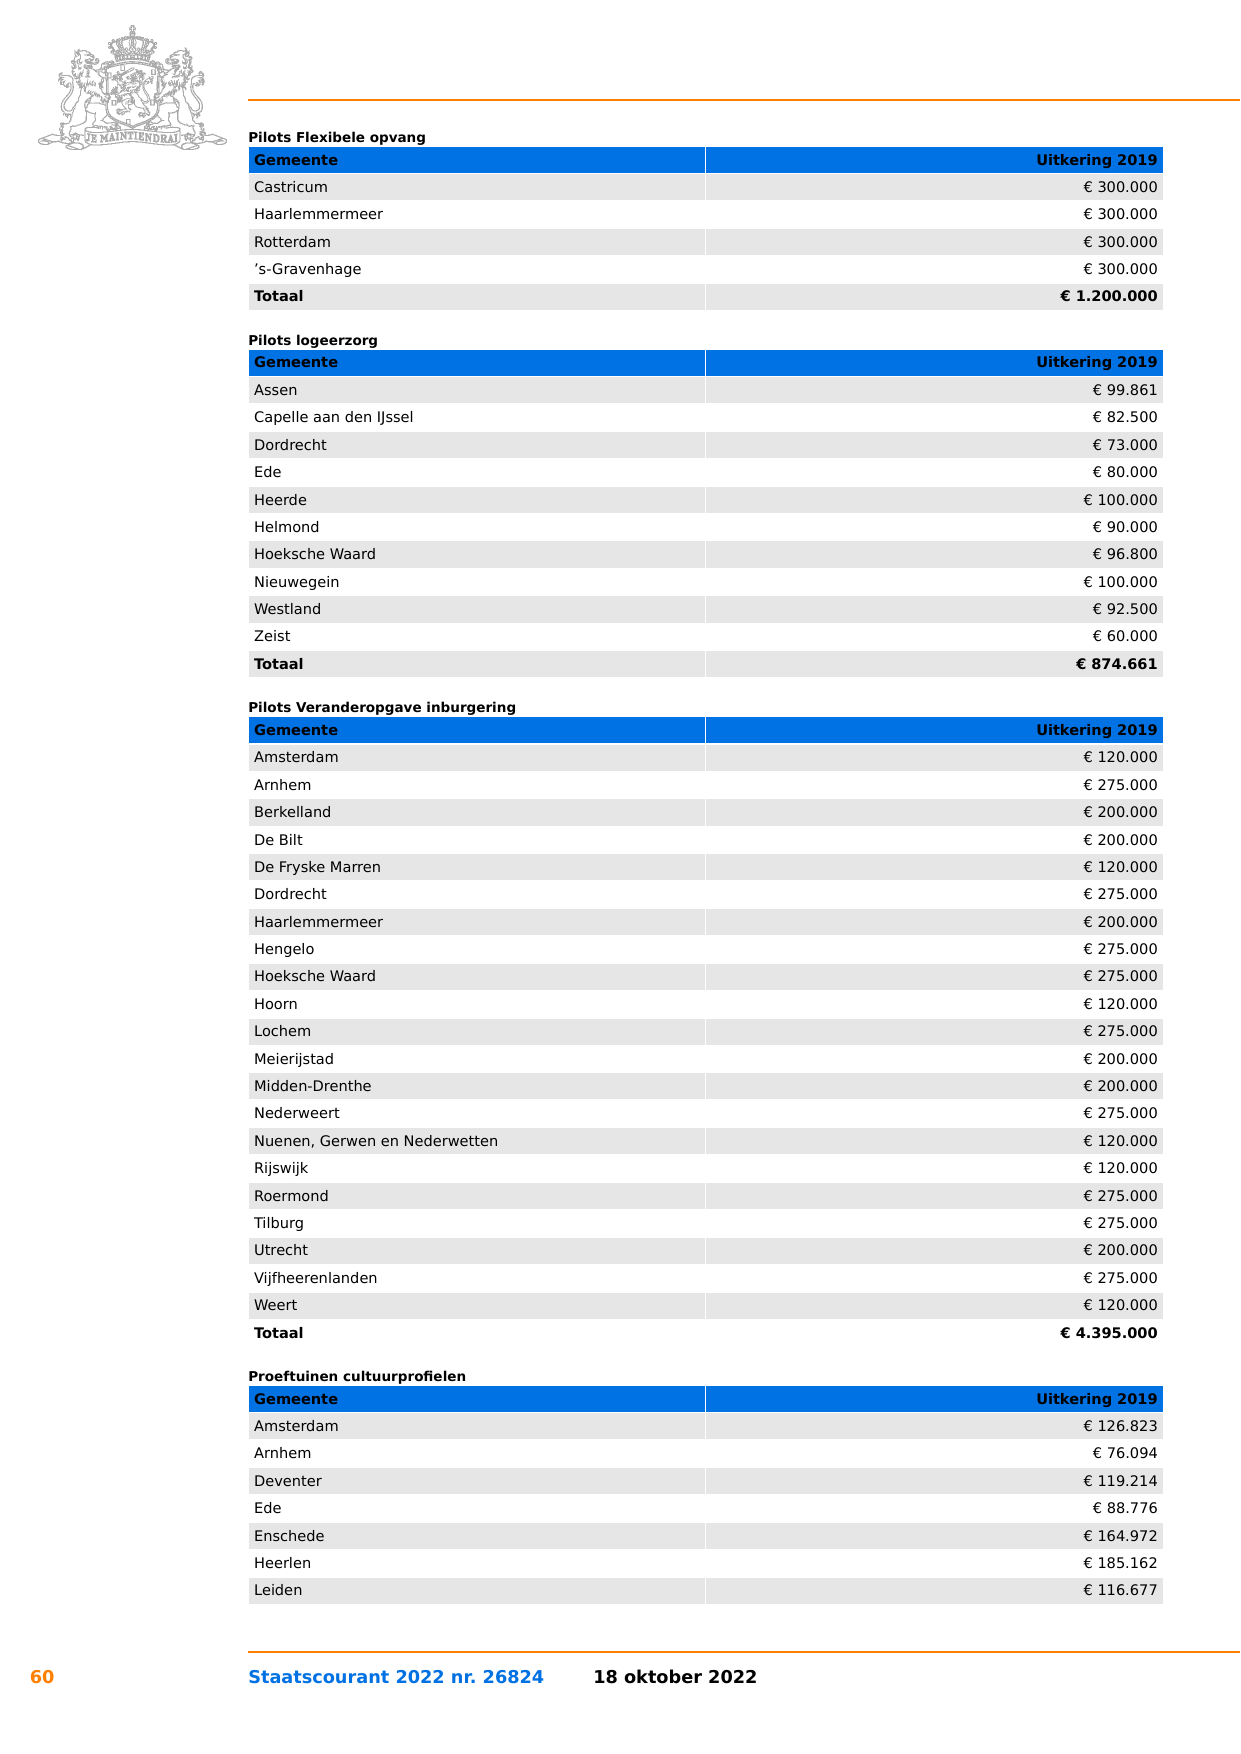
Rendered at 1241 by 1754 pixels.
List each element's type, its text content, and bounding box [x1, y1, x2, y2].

table_cell Deventer [249, 1468, 705, 1494]
table_cell € 200.000 [706, 909, 1163, 935]
table_cell € 120.000 [706, 1128, 1163, 1154]
table_cell Heerde [249, 487, 705, 513]
table_cell Capelle aan den IJssel [249, 405, 705, 431]
table_cell € 120.000 [706, 1155, 1163, 1182]
table_cell € 120.000 [706, 1293, 1163, 1319]
table_cell Uitkering 2019 [706, 1386, 1163, 1412]
table_cell Nieuwegein [249, 569, 705, 595]
table_cell Weert [249, 1293, 705, 1319]
table_cell Tilburg [249, 1210, 705, 1237]
table_cell € 120.000 [706, 991, 1163, 1017]
table_cell Zeist [249, 624, 705, 650]
table_cell Hengelo [249, 936, 705, 963]
table_cell Nederweert [249, 1101, 705, 1127]
table_cell Helmond [249, 514, 705, 540]
table_header Pilots logeerzorg [248, 333, 1163, 349]
table_cell Castricum [249, 174, 705, 200]
table_cell € 100.000 [706, 569, 1163, 595]
table_cell € 96.800 [706, 541, 1163, 568]
table_cell € 88.776 [706, 1495, 1163, 1522]
table_cell Lochem [249, 1019, 705, 1045]
table_cell Hoeksche Waard [249, 964, 705, 990]
table_cell Gemeente [249, 1386, 705, 1412]
table_cell € 4.395.000 [706, 1320, 1163, 1346]
table_cell Vijfheerenlanden [249, 1265, 705, 1291]
table_cell € 275.000 [706, 881, 1163, 908]
table_cell Arnhem [249, 772, 705, 798]
table_cell ’s-Gravenhage [249, 256, 705, 283]
table_cell Totaal [249, 651, 705, 677]
table_cell € 300.000 [706, 229, 1163, 255]
table_cell € 126.823 [706, 1413, 1163, 1439]
table_cell De Bilt [249, 827, 705, 853]
table_cell Rijswijk [249, 1155, 705, 1182]
table_header Proeftuinen cultuurprofielen [248, 1369, 1163, 1385]
table_cell € 73.000 [706, 432, 1163, 458]
table_cell Meierijstad [249, 1046, 705, 1072]
table_cell € 92.500 [706, 596, 1163, 623]
table_cell € 300.000 [706, 201, 1163, 228]
table_cell Nuenen, Gerwen en Nederwetten [249, 1128, 705, 1154]
table_cell € 275.000 [706, 772, 1163, 798]
table_cell € 200.000 [706, 827, 1163, 853]
table_cell Haarlemmermeer [249, 201, 705, 228]
table_header Pilots Flexibele opvang [248, 130, 1163, 146]
table_cell € 200.000 [706, 1046, 1163, 1072]
table_cell € 275.000 [706, 1183, 1163, 1209]
table_cell € 116.677 [706, 1578, 1163, 1604]
table_cell € 1.200.000 [706, 284, 1163, 310]
table_cell Hoorn [249, 991, 705, 1017]
table_cell € 275.000 [706, 964, 1163, 990]
table_cell € 119.214 [706, 1468, 1163, 1494]
table_cell € 82.500 [706, 405, 1163, 431]
table_cell Gemeente [249, 717, 705, 743]
table_cell € 275.000 [706, 1101, 1163, 1127]
table_cell € 300.000 [706, 256, 1163, 283]
table_cell Westland [249, 596, 705, 623]
table_cell De Fryske Marren [249, 854, 705, 880]
table_cell Amsterdam [249, 1413, 705, 1439]
table_cell Gemeente [249, 350, 705, 376]
table_cell Rotterdam [249, 229, 705, 255]
table_cell Totaal [249, 1320, 705, 1346]
table_cell € 185.162 [706, 1550, 1163, 1577]
table_cell Ede [249, 1495, 705, 1522]
table_cell € 76.094 [706, 1441, 1163, 1467]
picture [38, 25, 227, 150]
table_cell € 275.000 [706, 936, 1163, 963]
table_cell € 275.000 [706, 1019, 1163, 1045]
table_cell Hoeksche Waard [249, 541, 705, 568]
table_cell Utrecht [249, 1238, 705, 1264]
table_cell € 874.661 [706, 651, 1163, 677]
table_cell Arnhem [249, 1441, 705, 1467]
table_cell € 200.000 [706, 1073, 1163, 1099]
table_cell Midden-Drenthe [249, 1073, 705, 1099]
table_cell Heerlen [249, 1550, 705, 1577]
table_cell Haarlemmermeer [249, 909, 705, 935]
table_cell Berkelland [249, 799, 705, 826]
table_cell € 275.000 [706, 1210, 1163, 1237]
table_cell € 200.000 [706, 799, 1163, 826]
table_cell Dordrecht [249, 881, 705, 908]
table_cell € 120.000 [706, 745, 1163, 771]
table_cell € 300.000 [706, 174, 1163, 200]
table_cell € 90.000 [706, 514, 1163, 540]
table_cell € 164.972 [706, 1523, 1163, 1549]
table_cell Dordrecht [249, 432, 705, 458]
table_cell Uitkering 2019 [706, 147, 1163, 173]
table_cell € 99.861 [706, 377, 1163, 403]
table_cell € 60.000 [706, 624, 1163, 650]
table_cell Amsterdam [249, 745, 705, 771]
table_cell € 100.000 [706, 487, 1163, 513]
table_cell Enschede [249, 1523, 705, 1549]
table_cell Roermond [249, 1183, 705, 1209]
table_cell € 275.000 [706, 1265, 1163, 1291]
table_cell Uitkering 2019 [706, 350, 1163, 376]
table_cell € 80.000 [706, 459, 1163, 486]
table_cell Leiden [249, 1578, 705, 1604]
table_cell Ede [249, 459, 705, 486]
table_cell Totaal [249, 284, 705, 310]
table_cell € 200.000 [706, 1238, 1163, 1264]
table_cell € 120.000 [706, 854, 1163, 880]
table_cell Gemeente [249, 147, 705, 173]
table_header Pilots Veranderopgave inburgering [248, 700, 1163, 716]
table_cell Assen [249, 377, 705, 403]
table_cell Uitkering 2019 [706, 717, 1163, 743]
